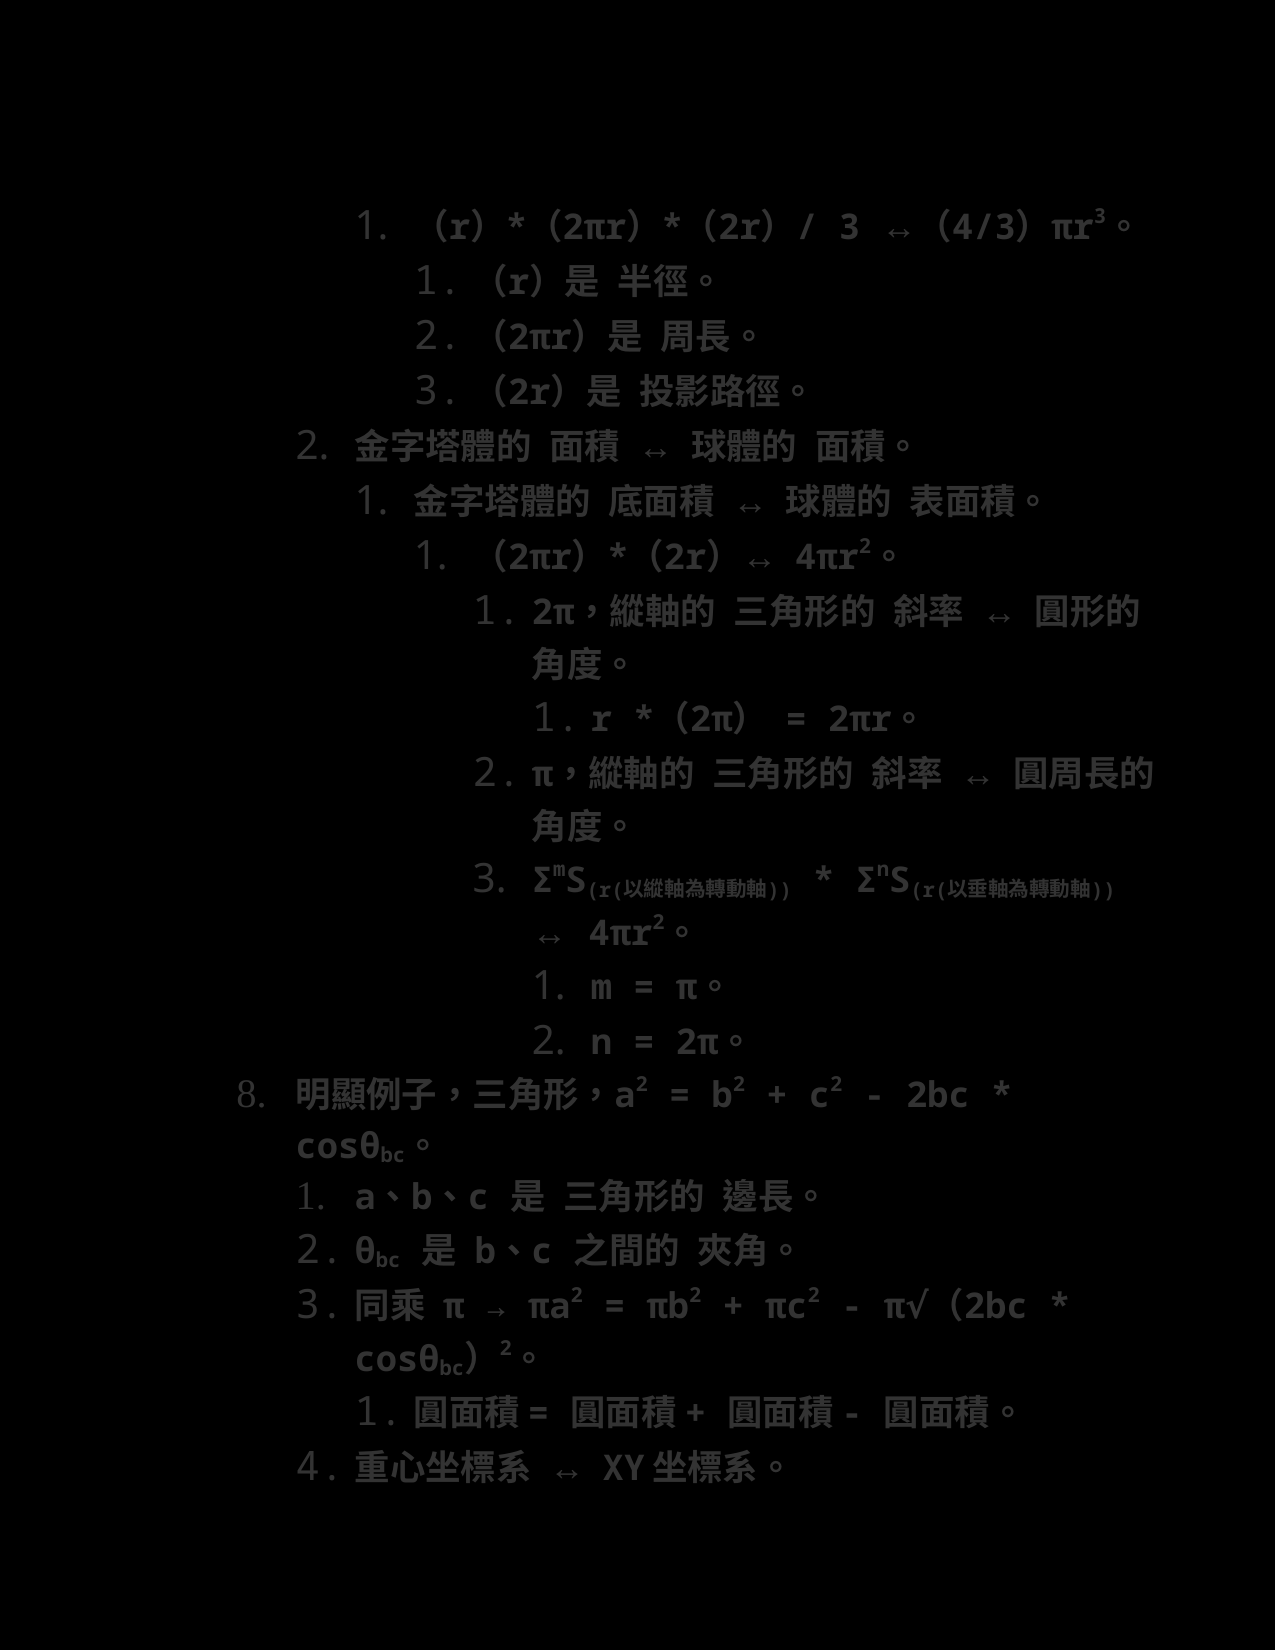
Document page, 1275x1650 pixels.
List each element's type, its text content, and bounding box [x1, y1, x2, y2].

list ΣmS(r(以縱軸為轉動軸)) * ΣnS(r(以垂軸為轉動軸)) ↔ 4πr2。 [472, 849, 1157, 956]
list m = π。 [532, 956, 1157, 1011]
list 2π，縱軸的 三角形的 斜率 ↔ 圓形的 角度。 [472, 582, 1157, 688]
list a、b、c 是 三角形的 邊長。 [295, 1169, 1157, 1220]
list 同乘 π → πa2 = πb2 + πc2 - π√（2bc * cosθbc）2。 [295, 1275, 1157, 1382]
list 重心坐標系 ↔ XY坐標系。 [295, 1437, 1157, 1492]
list 金字塔體的 底面積 ↔ 球體的 表面積。 [354, 471, 1157, 526]
list π，縱軸的 三角形的 斜率 ↔ 圓周長的 角度。 [472, 743, 1157, 849]
list r *（2π） = 2πr。 [532, 688, 1157, 743]
list （2r）是 投影路徑。 [413, 361, 1157, 416]
list （2πr）*（2r）↔ 4πr2。 [413, 526, 1157, 582]
list θbc 是 b、c 之間的 夾角。 [295, 1220, 1157, 1275]
list 明顯例子，三角形，a2 = b2 + c2 - 2bc * cosθbc。 [236, 1066, 1157, 1169]
list 金字塔體的 面積 ↔ 球體的 面積。 [295, 416, 1157, 471]
list （2πr）是 周長。 [413, 306, 1157, 361]
list 圓面積 = 圓面積 + 圓面積 - 圓面積。 [354, 1382, 1157, 1437]
list （r）是 半徑。 [413, 251, 1157, 306]
list n = 2π。 [532, 1011, 1157, 1066]
list （r）*（2πr）*（2r）/ 3 ↔（4/3）πr3。 [354, 196, 1157, 251]
